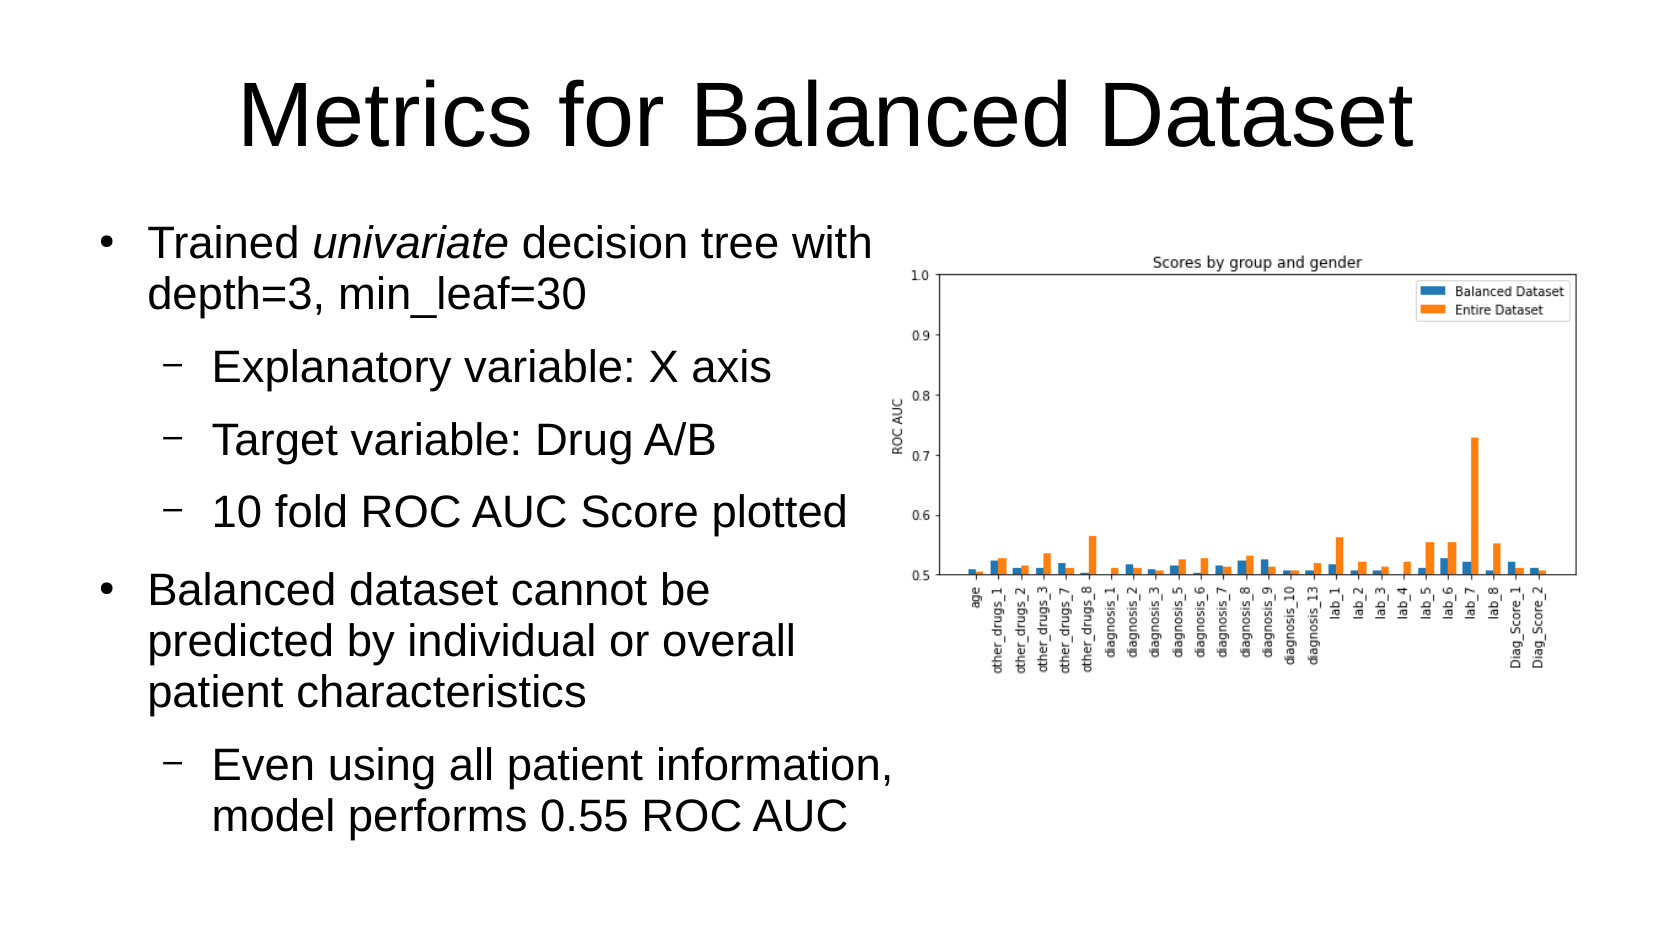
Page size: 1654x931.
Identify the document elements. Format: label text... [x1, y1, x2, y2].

picture [910, 247, 1583, 680]
title Metrics for Balanced Dataset [82, 37, 1571, 193]
list Trained univariate decision tree with depth=3, min_leaf=30 Explanatory variable: X axis Target variable: Drug A/B 10 fold ROC AUC Score plotted Balanced dataset cannot be predicted by individual or overall patient characteristics Even using all patient information, model performs 0.55 ROC AUC [82, 217, 910, 851]
